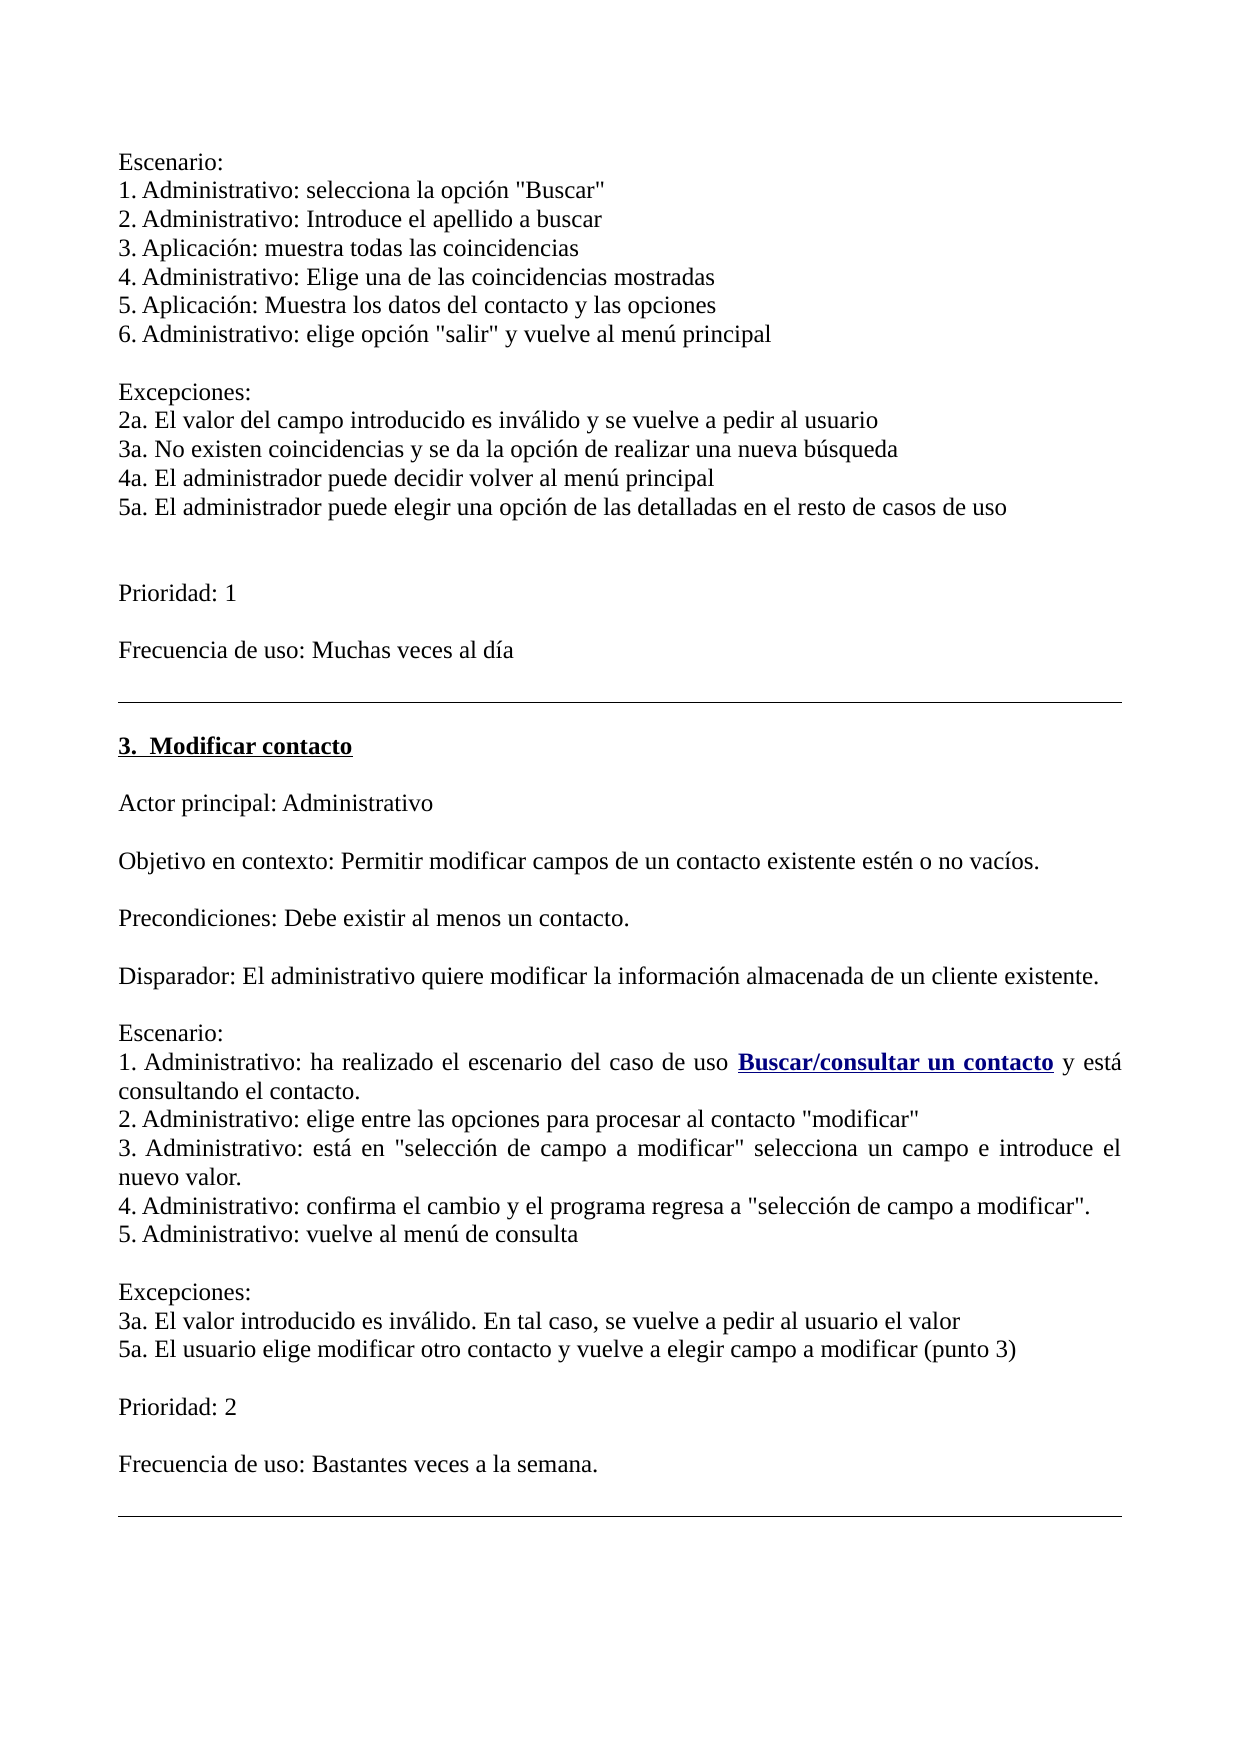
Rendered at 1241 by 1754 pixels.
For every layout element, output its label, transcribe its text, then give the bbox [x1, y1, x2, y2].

text 3. Administrativo: está en "selección de campo a modificar" selecciona un campo e introduce el nuevo valor. [118, 1133, 1122, 1191]
text Escenario: [118, 147, 1122, 176]
text Objetivo en contexto: Permitir modificar campos de un contacto existente estén o no vacíos. [118, 846, 1122, 874]
text 3. Aplicación: muestra todas las coincidencias [118, 233, 1122, 262]
text 3a. No existen coincidencias y se da la opción de realizar una nueva búsqueda [118, 434, 1122, 463]
text 5a. El administrador puede elegir una opción de las detalladas en el resto de casos de uso [118, 492, 1122, 521]
text Disparador: El administrativo quiere modificar la información almacenada de un cliente existente. [118, 961, 1122, 989]
text Excepciones: [118, 1277, 1122, 1306]
text Actor principal: Administrativo [118, 788, 1122, 817]
text 1. Administrativo: ha realizado el escenario del caso de uso Buscar/consultar un contacto y está consultando el contacto. [118, 1047, 1122, 1104]
text 5a. El usuario elige modificar otro contacto y vuelve a elegir campo a modificar (punto 3) [118, 1334, 1122, 1363]
text Precondiciones: Debe existir al menos un contacto. [118, 903, 1122, 932]
text 1. Administrativo: selecciona la opción "Buscar" [118, 176, 1122, 204]
text Escenario: [118, 1018, 1122, 1047]
text 2. Administrativo: Introduce el apellido a buscar [118, 204, 1122, 233]
text 4a. El administrador puede decidir volver al menú principal [118, 463, 1122, 492]
text 3. Modificar contacto [118, 731, 1122, 759]
text Frecuencia de uso: Bastantes veces a la semana. [118, 1449, 1122, 1478]
text 6. Administrativo: elige opción "salir" y vuelve al menú principal [118, 319, 1122, 348]
text 4. Administrativo: confirma el cambio y el programa regresa a "selección de campo a modificar". [118, 1191, 1122, 1219]
text 2a. El valor del campo introducido es inválido y se vuelve a pedir al usuario [118, 406, 1122, 434]
text Frecuencia de uso: Muchas veces al día [118, 636, 1122, 664]
text Prioridad: 2 [118, 1392, 1122, 1421]
text 5. Administrativo: vuelve al menú de consulta [118, 1219, 1122, 1248]
text Prioridad: 1 [118, 578, 1122, 607]
text 5. Aplicación: Muestra los datos del contacto y las opciones [118, 291, 1122, 319]
text 3a. El valor introducido es inválido. En tal caso, se vuelve a pedir al usuario el valor [118, 1306, 1122, 1334]
text 2. Administrativo: elige entre las opciones para procesar al contacto "modificar" [118, 1104, 1122, 1133]
text 4. Administrativo: Elige una de las coincidencias mostradas [118, 262, 1122, 291]
text Excepciones: [118, 377, 1122, 406]
